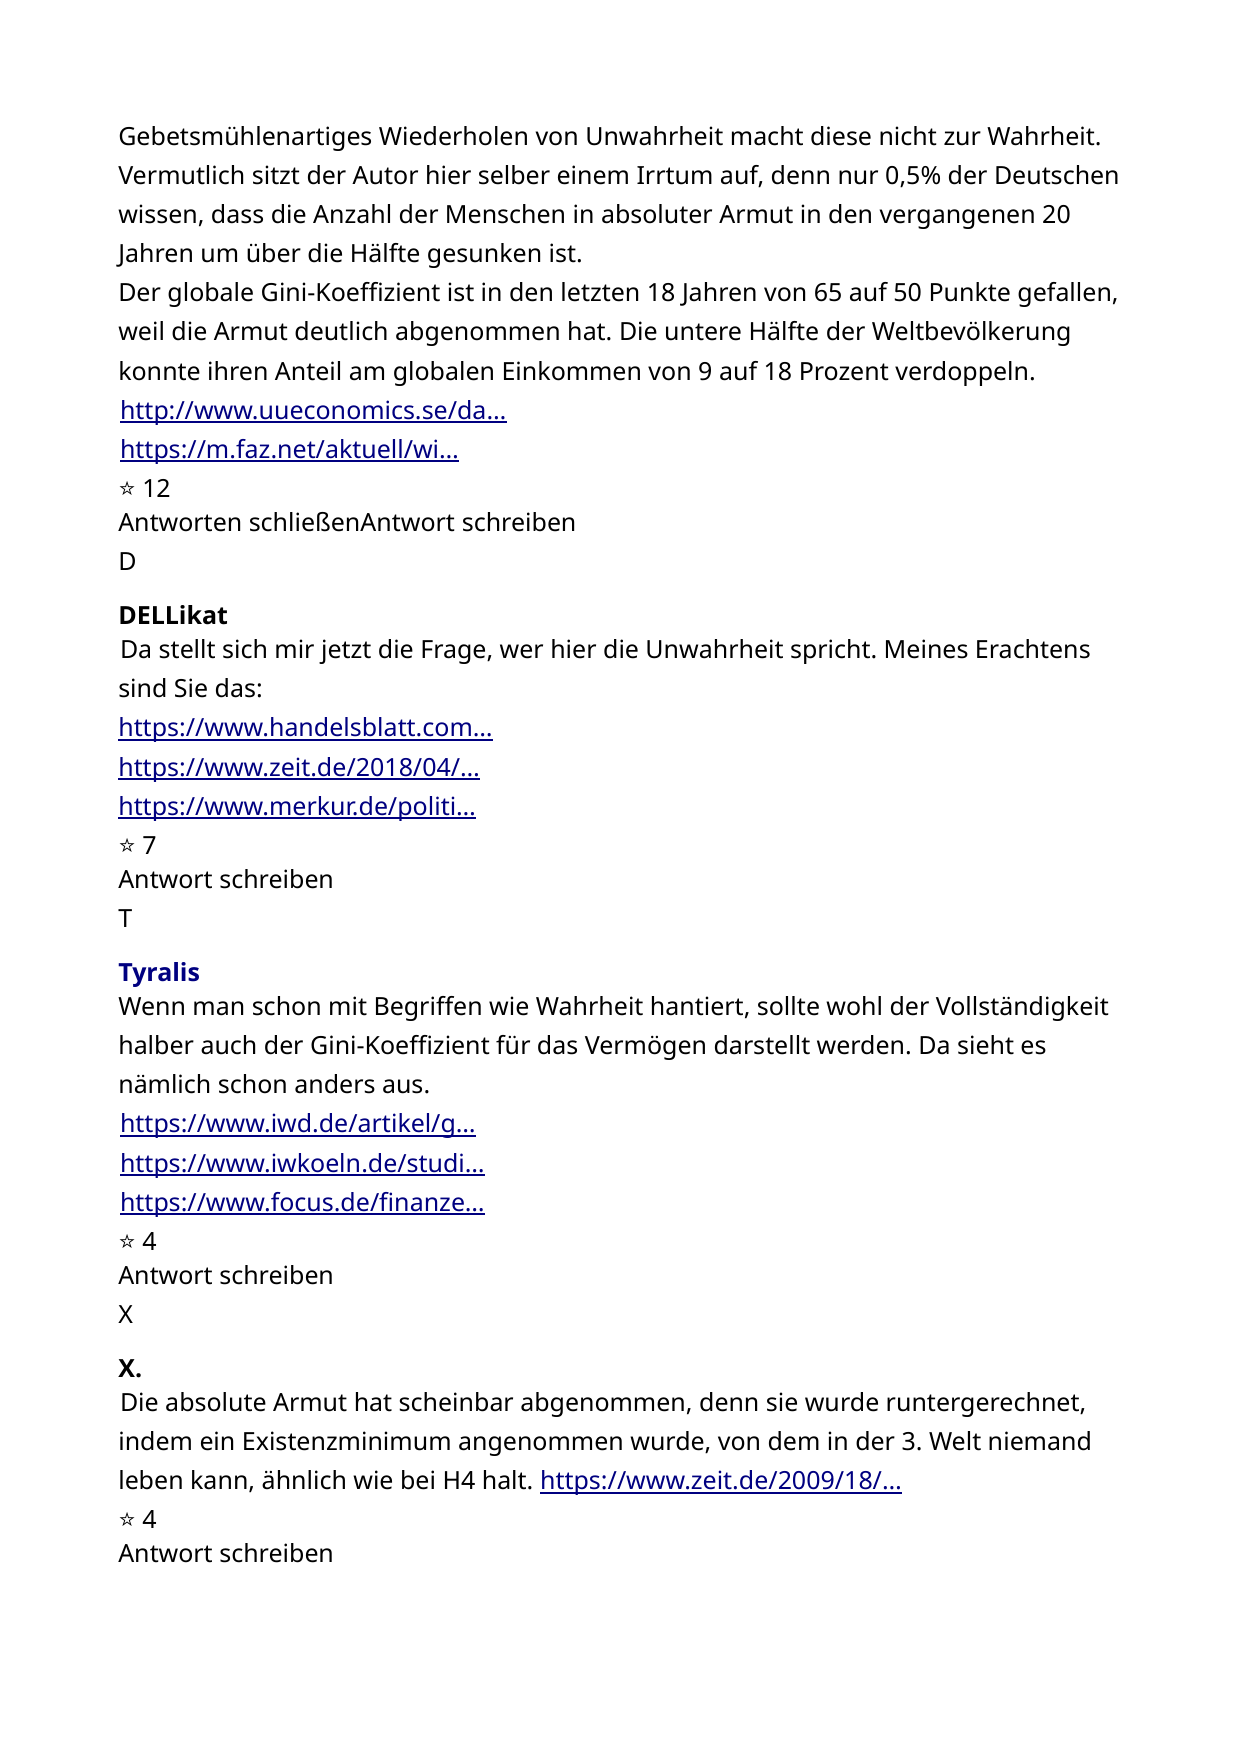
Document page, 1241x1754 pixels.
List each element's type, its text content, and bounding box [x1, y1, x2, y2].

text Wenn man schon mit Begriffen wie Wahrheit hantiert, sollte wohl der Vollständigkeit halber auch der Gini-Koeffizient für das Vermögen darstellt werden. Da sieht es nämlich schon anders aus. [118, 988, 1122, 1101]
text Die absolute Armut hat scheinbar abgenommen, denn sie wurde runtergerechnet, indem ein Existenzminimum angenommen wurde, von dem in der 3. Welt niemand leben kann, ähnlich wie bei H4 halt. https://www.zeit.de/2009/18/… [118, 1384, 1122, 1497]
text Der globale Gini-Koeffizient ist in den letzten 18 Jahren von 65 auf 50 Punkte gefallen, weil die Armut deutlich abgenommen hat. Die untere Hälfte der Weltbevölkerung konnte ihren Anteil am globalen Einkommen von 9 auf 18 Prozent verdoppeln. [118, 275, 1122, 387]
text Antwort schreiben [118, 862, 1122, 896]
text https://www.focus.de/finanze… [118, 1184, 1122, 1218]
text D [118, 544, 1122, 578]
subtitle Tyralis [118, 954, 1122, 988]
text Da stellt sich mir jetzt die Frage, wer hier die Unwahrheit spricht. Meines Erachtens sind Sie das: https://www.handelsblatt.com… https://www.zeit.de/2018/04/… https://www.merkur.de/politi… [118, 632, 1122, 822]
text https://www.iwd.de/artikel/g… [118, 1106, 1122, 1140]
text ⭐️ 12 [118, 471, 1122, 505]
text Gebetsmühlenartiges Wiederholen von Unwahrheit macht diese nicht zur Wahrheit. Vermutlich sitzt der Autor hier selber einem Irrtum auf, denn nur 0,5% der Deutschen wissen, dass die Anzahl der Menschen in absoluter Armut in den vergangenen 20 Jahren um über die Hälfte gesunken ist. [118, 118, 1122, 270]
text Antwort schreiben [118, 1536, 1122, 1570]
text Antwort schreiben [118, 1258, 1122, 1292]
subtitle X. [118, 1351, 1122, 1384]
text ⭐️ 7 [118, 827, 1122, 862]
text Antworten schließenAntwort schreiben [118, 505, 1122, 539]
text ⭐️ 4 [118, 1502, 1122, 1536]
text T [118, 901, 1122, 935]
text https://m.faz.net/aktuell/wi… [118, 431, 1122, 466]
text https://www.iwkoeln.de/studi… [118, 1145, 1122, 1179]
subtitle DELLikat [118, 598, 1122, 632]
text X [118, 1297, 1122, 1331]
text http://www.uueconomics.se/da… [118, 392, 1122, 426]
text ⭐️ 4 [118, 1223, 1122, 1258]
